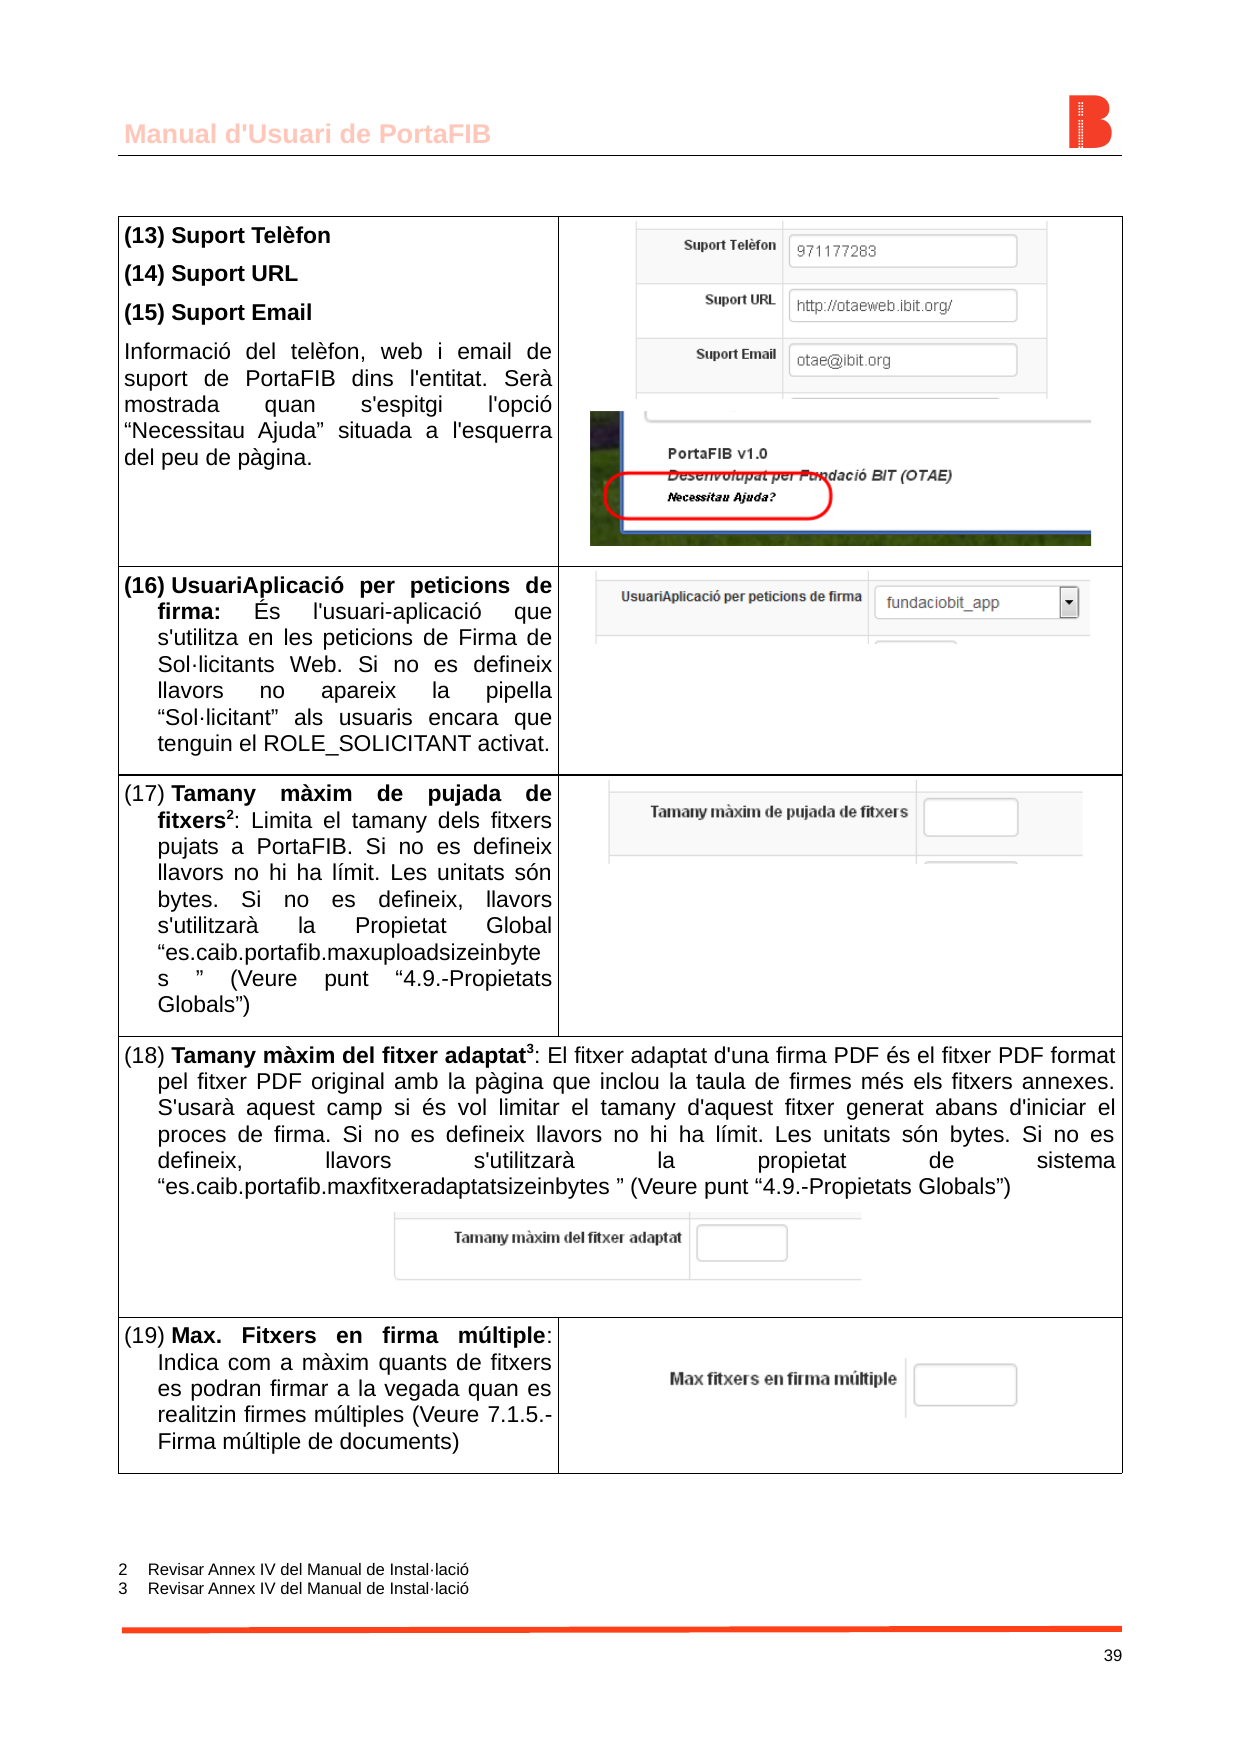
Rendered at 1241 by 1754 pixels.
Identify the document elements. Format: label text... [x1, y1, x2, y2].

picture [654, 1358, 1026, 1418]
table_cell [559, 1318, 1122, 1472]
table_cell Max. Fitxers en firma múltiple: Indica com a màxim quants de fitxers es podran firmar a la vegada quan es realitzin firmes múltiples (Veure 7.1.5Firma múltiple de documents) [119, 1318, 558, 1472]
table_cell UsuariAplicació per peticions de firma: És l'usuari-aplicació que s'utilitza en les peticions de Firma de Sol·licitants Web. Si no es defineix llavors no apareix la pipella “Sol·licitant” als usuaris encara que tenguin el ROLE_SOLICITANT activat. [119, 567, 558, 774]
table_cell Tamany màxim del fitxer adaptat: El fitxer adaptat d'una firma PDF és el fitxer PDF format pel fitxer PDF original amb la pàgina que inclou la taula de firmes més els fitxers annexes. S'usarà aquest camp si és vol limitar el tamany d'aquest fitxer generat abans d'iniciar el proces de firma. Si no es defineix llavors no hi ha límit. Les unitats són bytes. Si no es defineix, llavors s'utilitzarà la propietat de sistema “es.caib.portafib.maxfitxeradaptatsizeinbytes ” (Veure punt “4.9Propietats Globals”) [119, 1037, 1122, 1317]
table_cell Suport Telèfon Suport URL Suport Email Informació del telèfon, web i email de suport de PortaFIB dins l'entitat. Serà mostrada quan s'espitgi l'opció “Necessitau Ajuda” situada a l'esquerra del peu de pàgina. [119, 217, 558, 566]
picture [628, 221, 1052, 399]
table_header Tamany màxim de pujada de fitxers: Limita el tamany dels fitxers pujats a PortaFIB. Si no es defineix llavors no hi ha límit. Les unitats són bytes. Si no es defineix, llavors s'utilitzarà la Propietat Global “es.caib.portafib.maxuploadsizeinbytes ” (Veure punt “4.9Propietats Globals”) [119, 776, 558, 1036]
picture [378, 1212, 862, 1299]
picture [597, 780, 1083, 864]
picture [590, 571, 1091, 644]
picture [1063, 94, 1117, 150]
table_header [559, 776, 1122, 1036]
table_cell [559, 217, 1122, 566]
table_cell [559, 567, 1122, 774]
picture [589, 411, 1092, 546]
